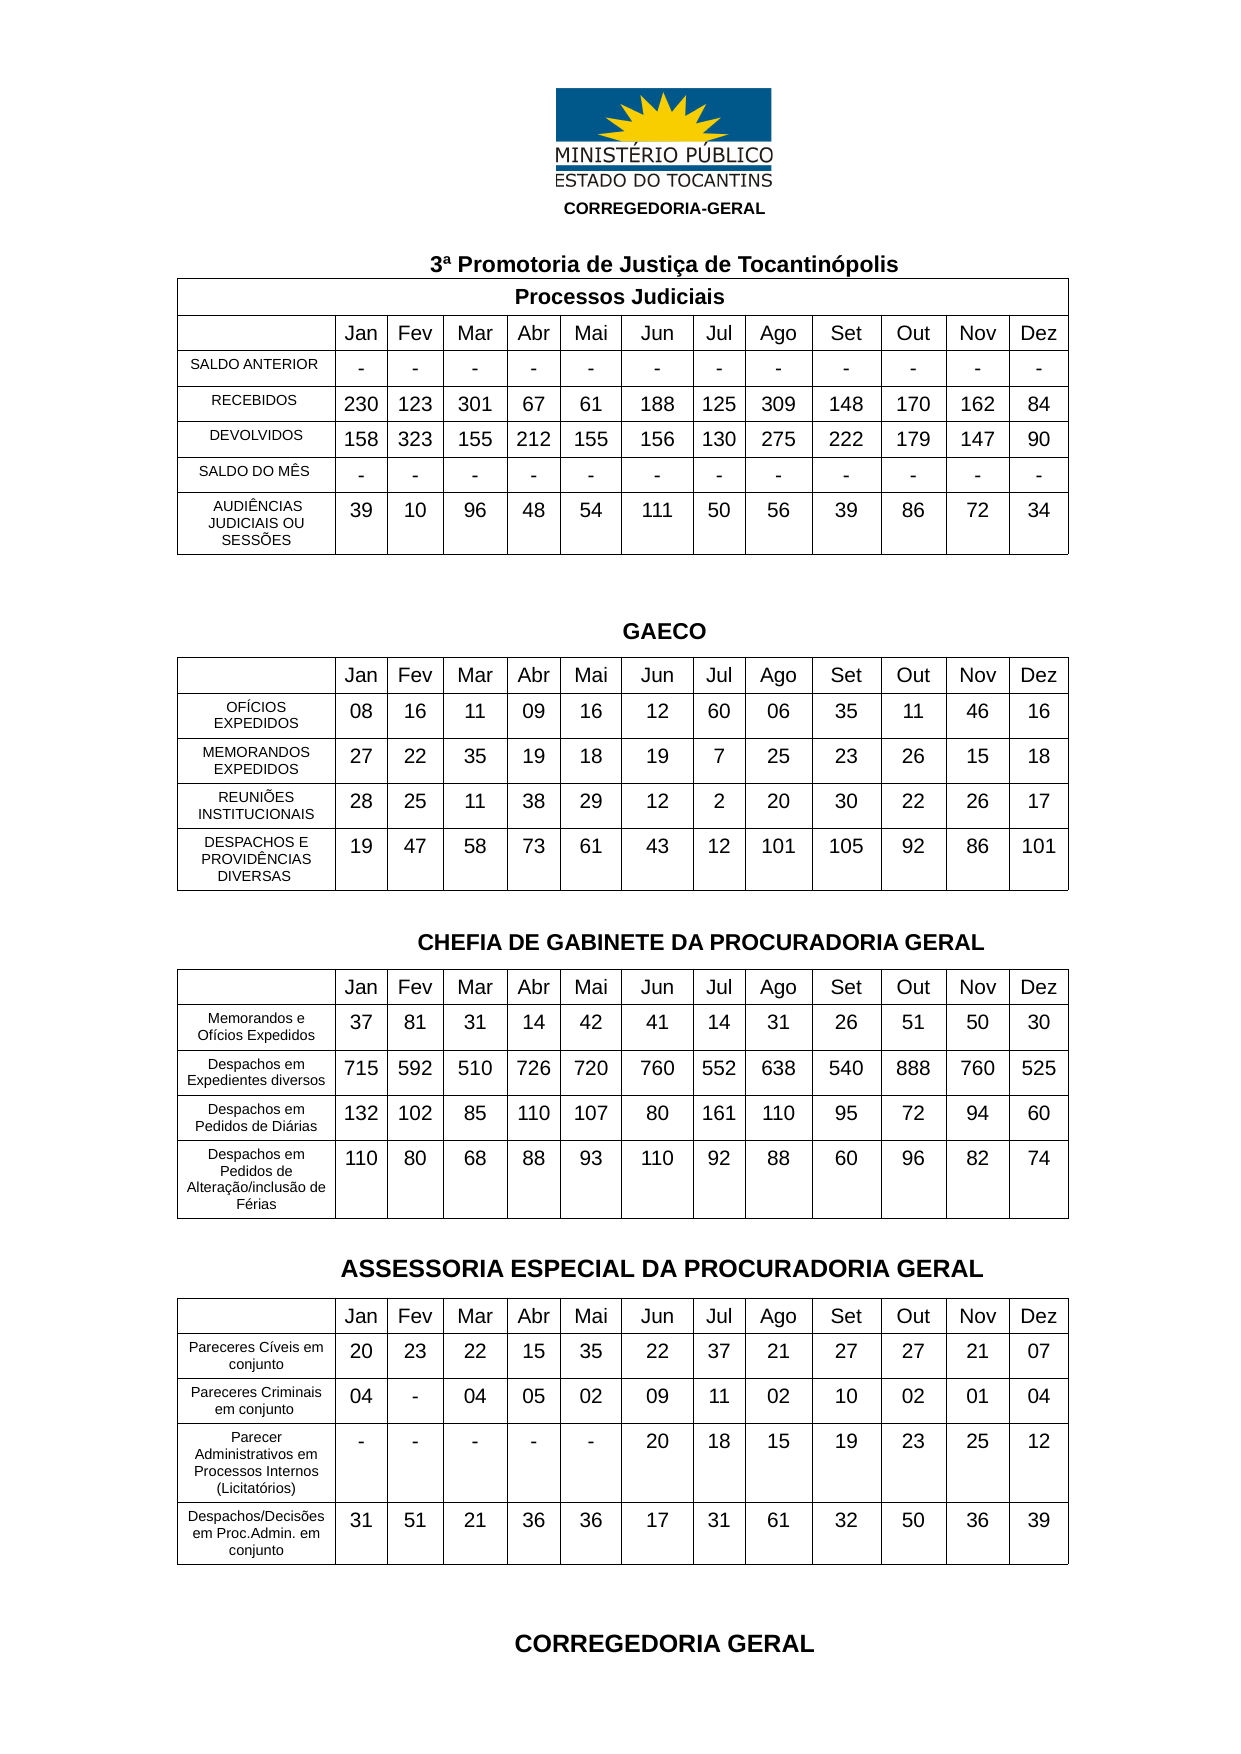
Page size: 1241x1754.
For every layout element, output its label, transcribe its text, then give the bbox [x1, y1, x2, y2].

table_header Dez [1010, 1299, 1068, 1333]
table_cell Jan [336, 316, 387, 350]
table_cell 74 [1010, 1141, 1068, 1218]
table_cell 525 [1010, 1051, 1068, 1094]
text CORREGEDORIA GERAL [177, 1629, 1152, 1657]
table_cell 37 [694, 1334, 745, 1378]
table_cell - [561, 458, 621, 492]
table_cell 12 [694, 829, 745, 890]
table_cell 11 [444, 784, 507, 828]
table_header Processos Judiciais [178, 279, 1068, 314]
table_cell 18 [1010, 739, 1068, 783]
table_cell 23 [882, 1424, 946, 1502]
table_cell Jun [622, 316, 693, 350]
table_header Fev [388, 1299, 443, 1333]
table_cell 15 [947, 739, 1009, 783]
table_cell Pareceres Criminais em conjunto [178, 1379, 335, 1423]
table_cell 31 [336, 1503, 387, 1564]
table_cell 61 [561, 829, 621, 890]
table_cell 11 [694, 1379, 745, 1423]
table_cell 41 [622, 1005, 693, 1049]
table_header Dez [1010, 658, 1068, 693]
table_cell 51 [388, 1503, 443, 1564]
table_cell 50 [882, 1503, 946, 1564]
table_header Jul [694, 658, 745, 693]
table_cell DESPACHOS E PROVIDÊNCIAS DIVERSAS [178, 829, 335, 890]
table_header Mai [561, 970, 621, 1004]
table_cell Despachos em Expedientes diversos [178, 1051, 335, 1094]
table_cell 27 [813, 1334, 881, 1378]
table_cell 12 [622, 784, 693, 828]
table_header [178, 658, 335, 693]
table_cell - [813, 351, 881, 386]
table_cell 27 [882, 1334, 946, 1378]
table_cell 39 [336, 493, 387, 554]
table_header Abr [508, 1299, 560, 1333]
table_cell 19 [813, 1424, 881, 1502]
table_cell 179 [882, 422, 946, 457]
table_cell 30 [813, 784, 881, 828]
picture [556, 88, 773, 187]
table_cell 16 [561, 694, 621, 738]
table_cell Nov [947, 316, 1009, 350]
table_cell 90 [1010, 422, 1068, 457]
table_cell 60 [813, 1141, 881, 1218]
table_cell 110 [746, 1096, 812, 1140]
table_cell 80 [622, 1096, 693, 1140]
table_cell - [622, 458, 693, 492]
table_cell 25 [388, 784, 443, 828]
table_cell 110 [336, 1141, 387, 1218]
table_cell - [444, 1424, 507, 1502]
table_cell 60 [694, 694, 745, 738]
table_cell 720 [561, 1051, 621, 1094]
table_cell - [388, 1379, 443, 1423]
table_cell 147 [947, 422, 1009, 457]
table_cell 552 [694, 1051, 745, 1094]
table_header Nov [947, 970, 1009, 1004]
table_cell 04 [1010, 1379, 1068, 1423]
table_header Mai [561, 658, 621, 693]
table_cell - [813, 458, 881, 492]
table_header Jul [694, 1299, 745, 1333]
table_cell 36 [508, 1503, 560, 1564]
table_cell 20 [336, 1334, 387, 1378]
table_cell 301 [444, 387, 507, 421]
table_cell 25 [746, 739, 812, 783]
table_cell 72 [882, 1096, 946, 1140]
table_cell 510 [444, 1051, 507, 1094]
table_cell 19 [336, 829, 387, 890]
table_cell - [444, 458, 507, 492]
table_header Jun [622, 1299, 693, 1333]
table_cell 110 [622, 1141, 693, 1218]
table_cell 88 [746, 1141, 812, 1218]
table_cell 31 [694, 1503, 745, 1564]
table_cell 21 [746, 1334, 812, 1378]
table_cell AUDIÊNCIAS JUDICIAIS OU SESSÕES [178, 493, 335, 554]
table_header Set [813, 970, 881, 1004]
table_cell 08 [336, 694, 387, 738]
table_cell - [947, 351, 1009, 386]
table_cell SALDO ANTERIOR [178, 351, 335, 386]
table_cell 10 [813, 1379, 881, 1423]
table_cell Set [813, 316, 881, 350]
table_cell 68 [444, 1141, 507, 1218]
text GAECO [177, 618, 1152, 644]
table_cell 58 [444, 829, 507, 890]
table_cell 27 [336, 739, 387, 783]
table_cell 93 [561, 1141, 621, 1218]
table_header Mar [444, 1299, 507, 1333]
table_cell 760 [947, 1051, 1009, 1094]
table_cell 39 [1010, 1503, 1068, 1564]
table_cell Parecer Administrativos em Processos Internos (Licitatórios) [178, 1424, 335, 1502]
table_cell 23 [813, 739, 881, 783]
table_cell 170 [882, 387, 946, 421]
table_cell 132 [336, 1096, 387, 1140]
table_cell 51 [882, 1005, 946, 1049]
table_cell - [746, 351, 812, 386]
table_cell 36 [947, 1503, 1009, 1564]
table_cell 12 [622, 694, 693, 738]
table_cell 02 [882, 1379, 946, 1423]
table_cell 16 [388, 694, 443, 738]
table_cell 31 [444, 1005, 507, 1049]
table_cell 94 [947, 1096, 1009, 1140]
table_cell 540 [813, 1051, 881, 1094]
table_cell 36 [561, 1503, 621, 1564]
table_cell - [508, 1424, 560, 1502]
table_cell - [561, 351, 621, 386]
table_cell Dez [1010, 316, 1068, 350]
table_cell 2 [694, 784, 745, 828]
table_cell 38 [508, 784, 560, 828]
table_header Nov [947, 1299, 1009, 1333]
table_cell - [746, 458, 812, 492]
table_cell 156 [622, 422, 693, 457]
table_cell 60 [1010, 1096, 1068, 1140]
table_cell 02 [561, 1379, 621, 1423]
table_header Jun [622, 970, 693, 1004]
table_cell - [882, 351, 946, 386]
table_cell 85 [444, 1096, 507, 1140]
table_cell 54 [561, 493, 621, 554]
table_cell 35 [444, 739, 507, 783]
table_cell Out [882, 316, 946, 350]
table_cell - [694, 458, 745, 492]
text ASSESSORIA ESPECIAL DA PROCURADORIA GERAL [173, 1254, 1152, 1283]
table_cell 155 [444, 422, 507, 457]
table_cell Ago [746, 316, 812, 350]
table_cell 09 [622, 1379, 693, 1423]
table_cell 161 [694, 1096, 745, 1140]
table_cell - [561, 1424, 621, 1502]
table_header [178, 970, 335, 1004]
table_cell - [388, 351, 443, 386]
table_cell 30 [1010, 1005, 1068, 1049]
table_cell 35 [813, 694, 881, 738]
table_cell 14 [694, 1005, 745, 1049]
table_cell - [444, 351, 507, 386]
table_cell 20 [622, 1424, 693, 1502]
table_cell 96 [444, 493, 507, 554]
table_cell - [388, 458, 443, 492]
table_cell 19 [508, 739, 560, 783]
table_cell MEMORANDOS EXPEDIDOS [178, 739, 335, 783]
table_cell 7 [694, 739, 745, 783]
text CHEFIA DE GABINETE DA PROCURADORIA GERAL [177, 929, 1152, 956]
table_cell 18 [694, 1424, 745, 1502]
table_header Jan [336, 970, 387, 1004]
table_cell 155 [561, 422, 621, 457]
table_cell Pareceres Cíveis em conjunto [178, 1334, 335, 1378]
table_cell - [882, 458, 946, 492]
table_cell Mai [561, 316, 621, 350]
table_cell 86 [882, 493, 946, 554]
table_cell 82 [947, 1141, 1009, 1218]
table_cell 715 [336, 1051, 387, 1094]
table_header Mai [561, 1299, 621, 1333]
table_cell 101 [746, 829, 812, 890]
table_cell 88 [508, 1141, 560, 1218]
table_cell 12 [1010, 1424, 1068, 1502]
table_cell 81 [388, 1005, 443, 1049]
table_cell 16 [1010, 694, 1068, 738]
table_cell Despachos em Pedidos de Diárias [178, 1096, 335, 1140]
table_cell - [947, 458, 1009, 492]
table_cell 14 [508, 1005, 560, 1049]
table_cell Abr [508, 316, 560, 350]
table_cell SALDO DO MÊS [178, 458, 335, 492]
table_cell 107 [561, 1096, 621, 1140]
table_cell 42 [561, 1005, 621, 1049]
table_cell 17 [622, 1503, 693, 1564]
table_cell 111 [622, 493, 693, 554]
table_cell 275 [746, 422, 812, 457]
table_cell 22 [882, 784, 946, 828]
table_cell 25 [947, 1424, 1009, 1502]
table_cell 22 [622, 1334, 693, 1378]
table_cell 32 [813, 1503, 881, 1564]
table_cell 72 [947, 493, 1009, 554]
table_cell 47 [388, 829, 443, 890]
table_header Out [882, 1299, 946, 1333]
table_cell 21 [444, 1503, 507, 1564]
table_cell 43 [622, 829, 693, 890]
table_cell 01 [947, 1379, 1009, 1423]
table_cell 61 [746, 1503, 812, 1564]
table_header Ago [746, 970, 812, 1004]
table_header Set [813, 1299, 881, 1333]
table_cell 95 [813, 1096, 881, 1140]
table_cell Despachos/Decisões em Proc.Admin. em conjunto [178, 1503, 335, 1564]
table_cell 11 [444, 694, 507, 738]
table_cell - [622, 351, 693, 386]
table_cell 309 [746, 387, 812, 421]
table_cell 61 [561, 387, 621, 421]
table_header Jan [336, 658, 387, 693]
table_cell 101 [1010, 829, 1068, 890]
table_cell 323 [388, 422, 443, 457]
table_cell 21 [947, 1334, 1009, 1378]
table_cell 125 [694, 387, 745, 421]
table_cell 230 [336, 387, 387, 421]
table_cell - [336, 458, 387, 492]
table_header Jan [336, 1299, 387, 1333]
table_cell 29 [561, 784, 621, 828]
table_cell 46 [947, 694, 1009, 738]
table_cell 26 [947, 784, 1009, 828]
table_cell 592 [388, 1051, 443, 1094]
table_cell 37 [336, 1005, 387, 1049]
table_cell 09 [508, 694, 560, 738]
table_header Set [813, 658, 881, 693]
table_cell 48 [508, 493, 560, 554]
table_cell Mar [444, 316, 507, 350]
table_cell 92 [882, 829, 946, 890]
table_cell 22 [444, 1334, 507, 1378]
table_cell DEVOLVIDOS [178, 422, 335, 457]
table_cell 22 [388, 739, 443, 783]
table_cell - [1010, 458, 1068, 492]
table_cell - [336, 351, 387, 386]
table_cell 39 [813, 493, 881, 554]
table_cell 188 [622, 387, 693, 421]
table_cell 20 [746, 784, 812, 828]
table_cell Fev [388, 316, 443, 350]
table_cell Despachos em Pedidos de Alteração/inclusão de Férias [178, 1141, 335, 1218]
table_cell 26 [813, 1005, 881, 1049]
table_header Mar [444, 658, 507, 693]
table_cell - [694, 351, 745, 386]
table_cell 18 [561, 739, 621, 783]
table_cell - [1010, 351, 1068, 386]
table_cell 67 [508, 387, 560, 421]
table_cell 23 [388, 1334, 443, 1378]
table_cell RECEBIDOS [178, 387, 335, 421]
table_cell Memorandos e Ofícios Expedidos [178, 1005, 335, 1049]
table_cell 80 [388, 1141, 443, 1218]
table_cell 19 [622, 739, 693, 783]
table_header Nov [947, 658, 1009, 693]
table_header Dez [1010, 970, 1068, 1004]
subtitle 3ª Promotoria de Justiça de Tocantinópolis [177, 251, 1152, 278]
table_cell Jul [694, 316, 745, 350]
table_header [178, 1299, 335, 1333]
table_cell REUNIÕES INSTITUCIONAIS [178, 784, 335, 828]
table_header Jul [694, 970, 745, 1004]
table_cell 148 [813, 387, 881, 421]
table_cell 110 [508, 1096, 560, 1140]
table_header Ago [746, 1299, 812, 1333]
table_cell 10 [388, 493, 443, 554]
table_header Abr [508, 970, 560, 1004]
table_cell 222 [813, 422, 881, 457]
table_cell 86 [947, 829, 1009, 890]
table_cell 05 [508, 1379, 560, 1423]
table_cell 212 [508, 422, 560, 457]
table_cell 26 [882, 739, 946, 783]
table_cell - [336, 1424, 387, 1502]
table_cell 638 [746, 1051, 812, 1094]
table_cell 31 [746, 1005, 812, 1049]
table_cell 92 [694, 1141, 745, 1218]
table_header Out [882, 970, 946, 1004]
table_cell 15 [508, 1334, 560, 1378]
table_cell 73 [508, 829, 560, 890]
table_cell [178, 316, 335, 350]
table_header Jun [622, 658, 693, 693]
table_cell 162 [947, 387, 1009, 421]
table_cell 50 [947, 1005, 1009, 1049]
table_header Mar [444, 970, 507, 1004]
table_header Ago [746, 658, 812, 693]
table_cell 06 [746, 694, 812, 738]
table_header Fev [388, 970, 443, 1004]
table_cell 102 [388, 1096, 443, 1140]
table_cell 28 [336, 784, 387, 828]
table_cell 123 [388, 387, 443, 421]
table_cell 34 [1010, 493, 1068, 554]
table_cell - [508, 458, 560, 492]
table_cell 15 [746, 1424, 812, 1502]
table_cell 726 [508, 1051, 560, 1094]
table_cell 84 [1010, 387, 1068, 421]
table_cell 02 [746, 1379, 812, 1423]
table_cell 130 [694, 422, 745, 457]
table_cell 04 [444, 1379, 507, 1423]
table_cell 760 [622, 1051, 693, 1094]
table_header Abr [508, 658, 560, 693]
table_cell 50 [694, 493, 745, 554]
table_cell - [388, 1424, 443, 1502]
table_cell OFÍCIOS EXPEDIDOS [178, 694, 335, 738]
table_cell 56 [746, 493, 812, 554]
table_header Fev [388, 658, 443, 693]
table_cell 07 [1010, 1334, 1068, 1378]
table_cell 105 [813, 829, 881, 890]
table_cell - [508, 351, 560, 386]
table_cell 17 [1010, 784, 1068, 828]
table_cell 35 [561, 1334, 621, 1378]
table_cell 96 [882, 1141, 946, 1218]
table_cell 11 [882, 694, 946, 738]
table_cell 888 [882, 1051, 946, 1094]
table_header Out [882, 658, 946, 693]
table_cell 04 [336, 1379, 387, 1423]
table_cell 158 [336, 422, 387, 457]
